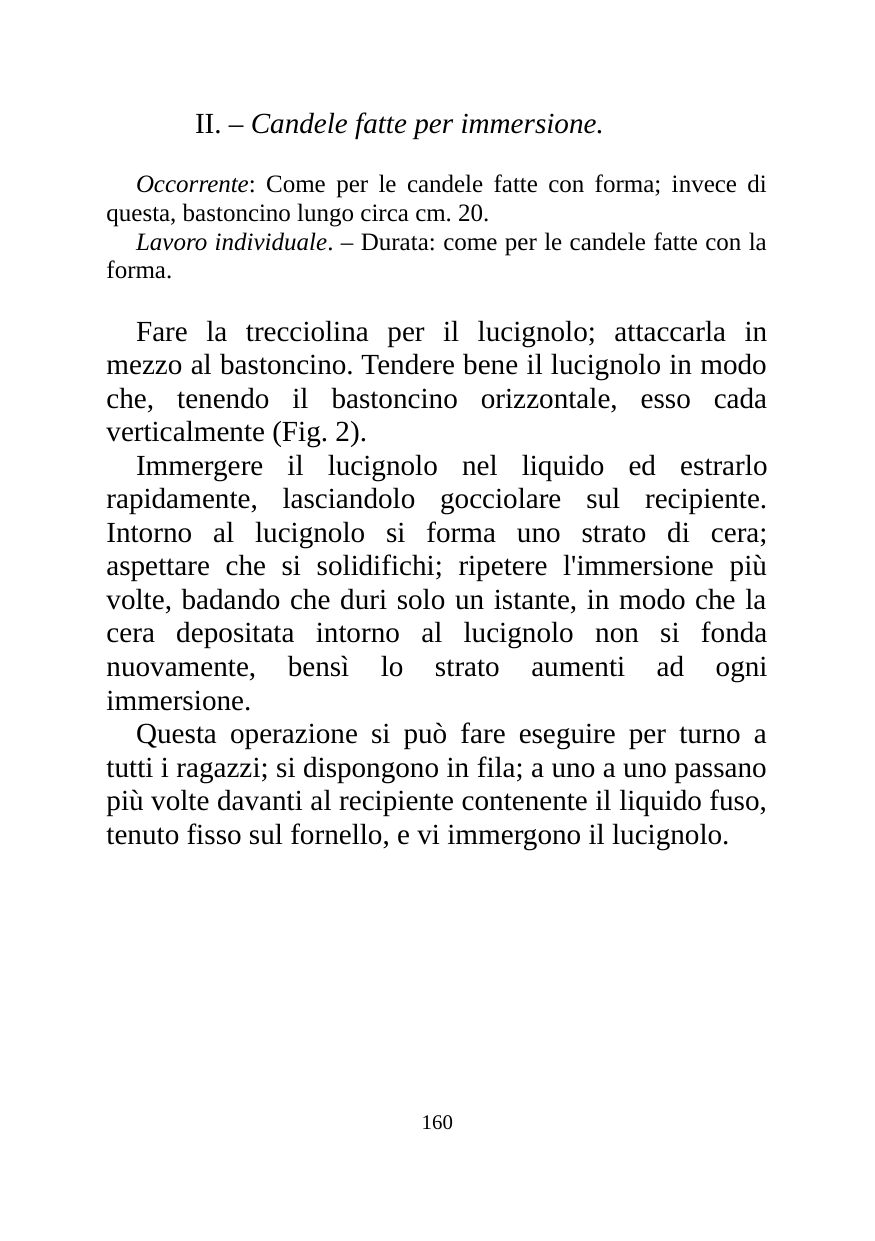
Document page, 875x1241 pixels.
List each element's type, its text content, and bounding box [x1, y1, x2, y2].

text Fare la trecciolina per il lucignolo; attaccarla in mezzo al bastoncino. Tendere bene il lucignolo in modo che, tenendo il bastoncino orizzontale, esso cada verticalmente (Fig. 2). [106, 314, 768, 448]
text Lavoro individuale. – Durata: come per le candele fatte con la forma. [106, 227, 768, 284]
text Questa operazione si può fare eseguire per turno a tutti i ragazzi; si dispongono in fila; a uno a uno passano più volte davanti al recipiente contenente il liquido fuso, tenuto fisso sul fornello, e vi immergono il lucignolo. [106, 716, 768, 850]
text Immergere il lucignolo nel liquido ed estrarlo rapidamente, lasciandolo gocciolare sul recipiente. Intorno al lucignolo si forma uno strato di cera; aspettare che si solidifichi; ripetere l'immersione più volte, badando che duri solo un istante, in modo che la cera depositata intorno al lucignolo non si fonda nuovamente, bensì lo strato aumenti ad ogni immersione. [106, 448, 768, 716]
text Occorrente: Come per le candele fatte con forma; invece di questa, bastoncino lungo circa cm. 20. [106, 169, 768, 227]
text II. – Candele fatte per immersione. [165, 106, 768, 140]
